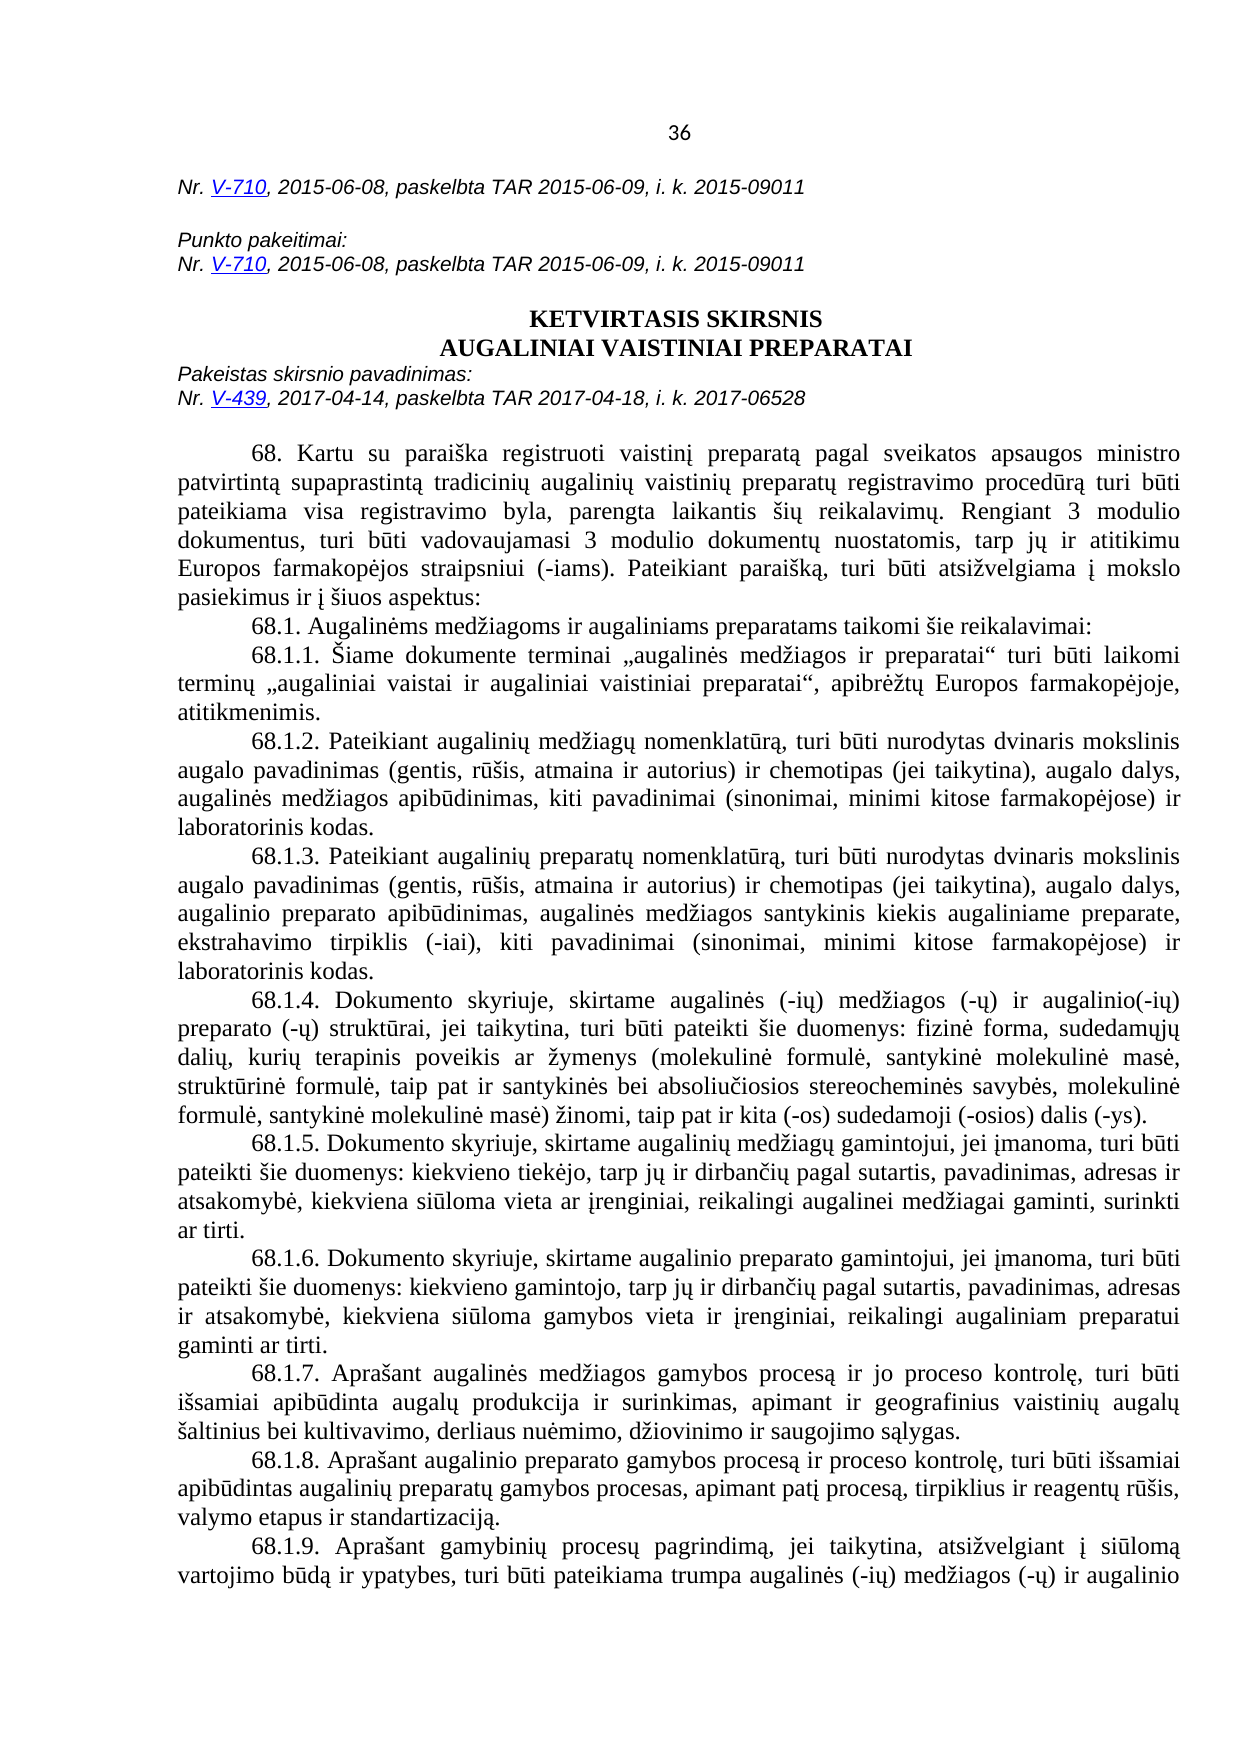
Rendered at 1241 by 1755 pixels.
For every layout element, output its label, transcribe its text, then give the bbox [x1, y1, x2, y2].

text 68.1.1. Šiame dokumente terminai „augalinės medžiagos ir preparatai“ turi būti laikomi terminų „augaliniai vaistai ir augaliniai vaistiniai preparatai“, apibrėžtų Europos farmakopėjoje, atitikmenimis. [177, 640, 1181, 726]
text Nr. V-710, 2015-06-08, paskelbta TAR 2015-06-09, i. k. 2015-09011 [177, 252, 1181, 276]
text 68.1.4. Dokumento skyriuje, skirtame augalinės (-ių) medžiagos (-ų) ir augalinio(-ių) preparato (-ų) struktūrai, jei taikytina, turi būti pateikti šie duomenys: fizinė forma, sudedamųjų dalių, kurių terapinis poveikis ar žymenys (molekulinė formulė, santykinė molekulinė masė, struktūrinė formulė, taip pat ir santykinės bei absoliučiosios stereocheminės savybės, molekulinė formulė, santykinė molekulinė masė) žinomi, taip pat ir kita (-os) sudedamoji (-osios) dalis (-ys). [177, 985, 1181, 1128]
text 68.1.5. Dokumento skyriuje, skirtame augalinių medžiagų gamintojui, jei įmanoma, turi būti pateikti šie duomenys: kiekvieno tiekėjo, tarp jų ir dirbančių pagal sutartis, pavadinimas, adresas ir atsakomybė, kiekviena siūloma vieta ar įrenginiai, reikalingi augalinei medžiagai gaminti, surinkti ar tirti. [177, 1128, 1181, 1243]
text 68.1.9. Aprašant gamybinių procesų pagrindimą, jei taikytina, atsižvelgiant į siūlomą vartojimo būdą ir ypatybes, turi būti pateikiama trumpa augalinės (-ių) medžiagos (-ų) ir augalinio [177, 1531, 1181, 1588]
text Nr. V-439, 2017-04-14, paskelbta TAR 2017-04-18, i. k. 2017-06528 [177, 386, 1181, 410]
text 68.1.6. Dokumento skyriuje, skirtame augalinio preparato gamintojui, jei įmanoma, turi būti pateikti šie duomenys: kiekvieno gamintojo, tarp jų ir dirbančių pagal sutartis, pavadinimas, adresas ir atsakomybė, kiekviena siūloma gamybos vieta ir įrenginiai, reikalingi augaliniam preparatui gaminti ar tirti. [177, 1243, 1181, 1358]
text 68.1. Augalinėms medžiagoms ir augaliniams preparatams taikomi šie reikalavimai: [177, 611, 1181, 640]
text Pakeistas skirsnio pavadinimas: [177, 362, 1181, 386]
text 68.1.8. Aprašant augalinio preparato gamybos procesą ir proceso kontrolę, turi būti išsamiai apibūdintas augalinių preparatų gamybos procesas, apimant patį procesą, tirpiklius ir reagentų rūšis, valymo etapus ir standartizaciją. [177, 1445, 1181, 1531]
text Nr. V-710, 2015-06-08, paskelbta TAR 2015-06-09, i. k. 2015-09011 [177, 175, 1181, 199]
text 68. Kartu su paraiška registruoti vaistinį preparatą pagal sveikatos apsaugos ministro patvirtintą supaprastintą tradicinių augalinių vaistinių preparatų registravimo procedūrą turi būti pateikiama visa registravimo byla, parengta laikantis šių reikalavimų. Rengiant 3 modulio dokumentus, turi būti vadovaujamasi 3 modulio dokumentų nuostatomis, tarp jų ir atitikimu Europos farmakopėjos straipsniui (-iams). Pateikiant paraišką, turi būti atsižvelgiama į mokslo pasiekimus ir į šiuos aspektus: [177, 438, 1181, 611]
text 68.1.7. Aprašant augalinės medžiagos gamybos procesą ir jo proceso kontrolę, turi būti išsamiai apibūdinta augalų produkcija ir surinkimas, apimant ir geografinius vaistinių augalų šaltinius bei kultivavimo, derliaus nuėmimo, džiovinimo ir saugojimo sąlygas. [177, 1358, 1181, 1445]
text 68.1.3. Pateikiant augalinių preparatų nomenklatūrą, turi būti nurodytas dvinaris mokslinis augalo pavadinimas (gentis, rūšis, atmaina ir autorius) ir chemotipas (jei taikytina), augalo dalys, augalinio preparato apibūdinimas, augalinės medžiagos santykinis kiekis augaliniame preparate, ekstrahavimo tirpiklis (-iai), kiti pavadinimai (sinonimai, minimi kitose farmakopėjose) ir laboratorinis kodas. [177, 841, 1181, 985]
text Punkto pakeitimai: [177, 228, 1181, 252]
text 68.1.2. Pateikiant augalinių medžiagų nomenklatūrą, turi būti nurodytas dvinaris mokslinis augalo pavadinimas (gentis, rūšis, atmaina ir autorius) ir chemotipas (jei taikytina), augalo dalys, augalinės medžiagos apibūdinimas, kiti pavadinimai (sinonimai, minimi kitose farmakopėjose) ir laboratorinis kodas. [177, 726, 1181, 841]
text KETVIRTASIS SKIRSNIS AUGALINIAI VAISTINIAI PREPARATAI [177, 304, 1181, 362]
